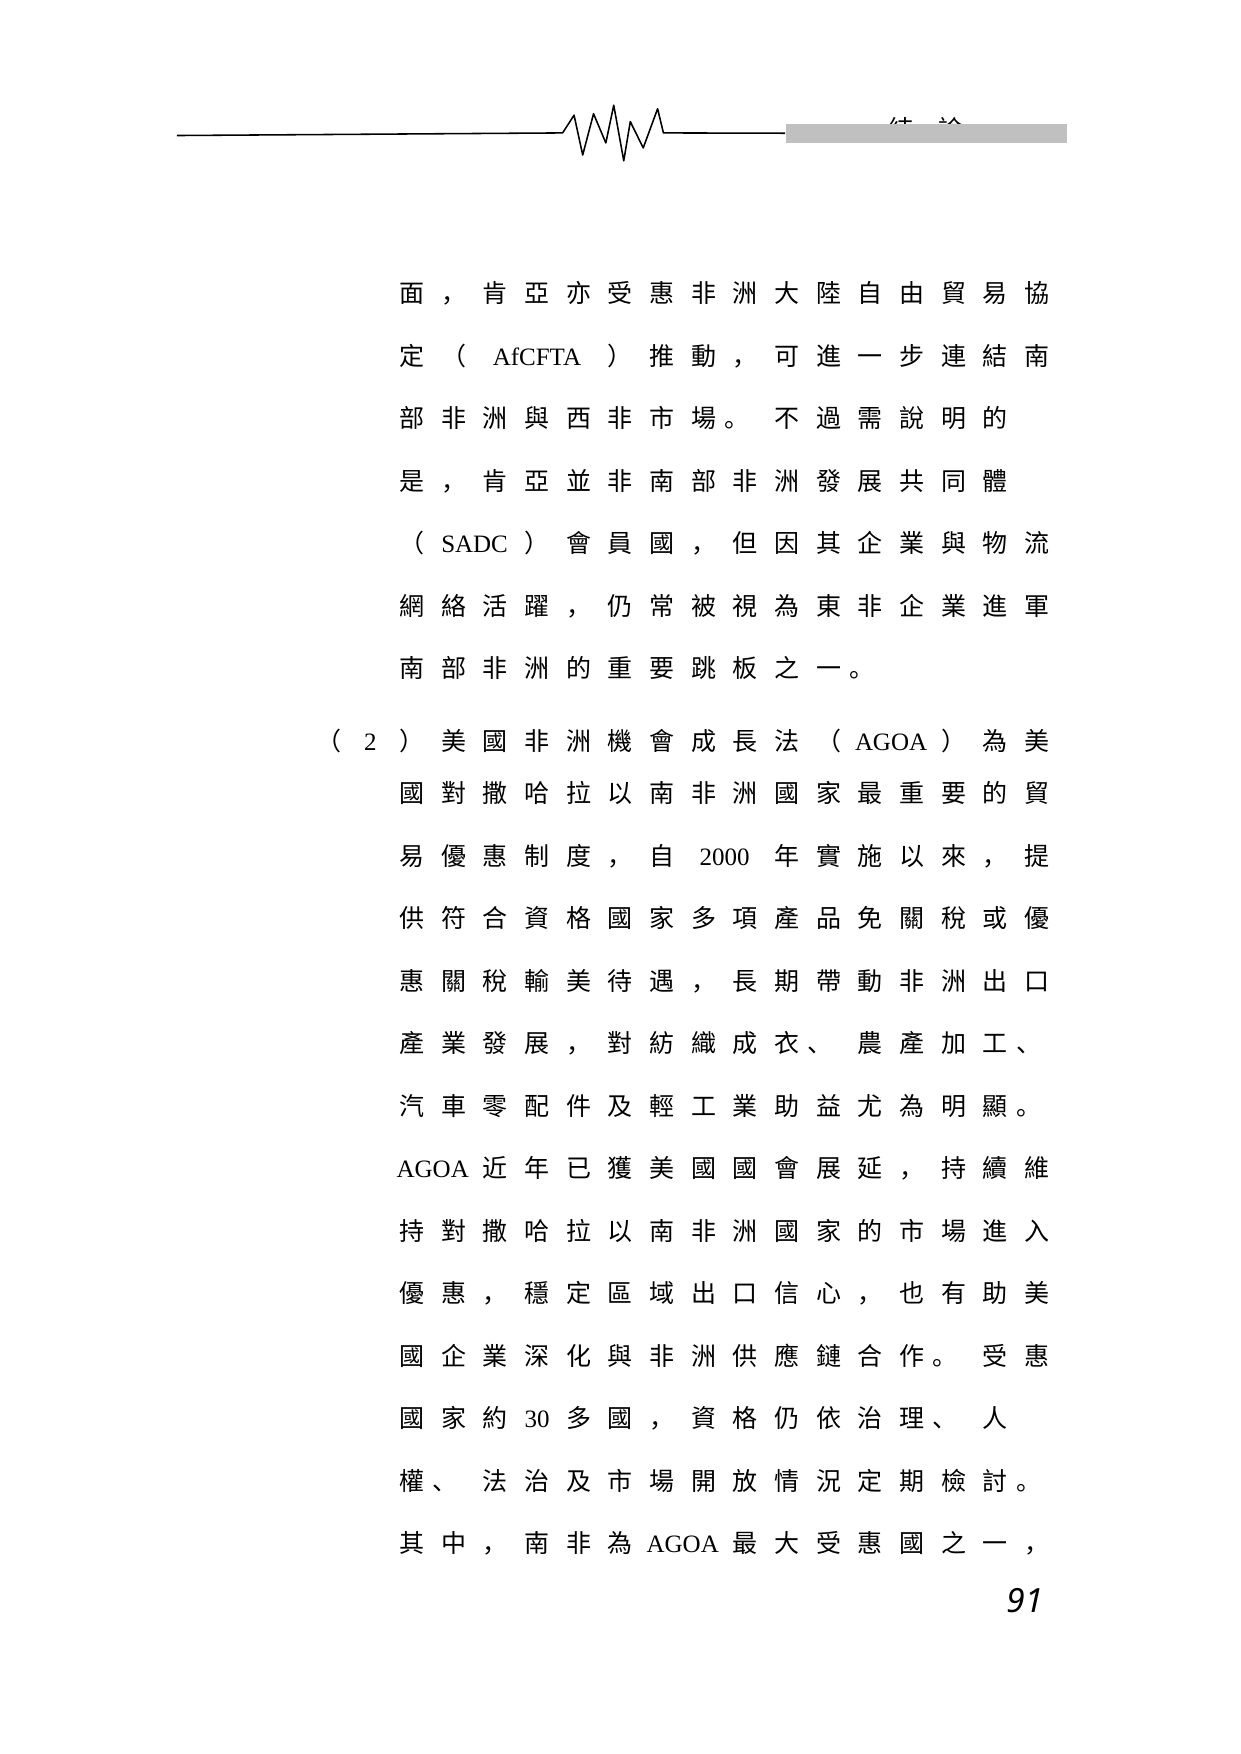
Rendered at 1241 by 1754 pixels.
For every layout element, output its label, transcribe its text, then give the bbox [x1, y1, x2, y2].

text 面，肯亞亦受惠非洲大陸自由貿易協定（AfCFTA）推動，可進一步連結南部非洲與西非市場。不過需說明的是，肯亞並非南部非洲發展共同體（SADC）會員國，但因其企業與物流網絡活躍，仍常被視為東非企業進軍南部非洲的重要跳板之一。 [306, 250, 1058, 688]
text （2）美國非洲機會成長法（AGOA）為美國對撒哈拉以南非洲國家最重要的貿易優惠制度，自2000年實施以來，提供符合資格國家多項產品免關稅或優惠關稅輸美待遇，長期帶動非洲出口產業發展，對紡織成衣、農產加工、汽車零配件及輕工業助益尤為明顯。AGOA近年已獲美國國會展延，持續維持對撒哈拉以南非洲國家的市場進入優惠，穩定區域出口信心，也有助美國企業深化與非洲供應鏈合作。受惠國家約30多國，資格仍依治理、人權、法治及市場開放情況定期檢討。其中，南非為AGOA最大受惠國之一， [306, 688, 1058, 1563]
